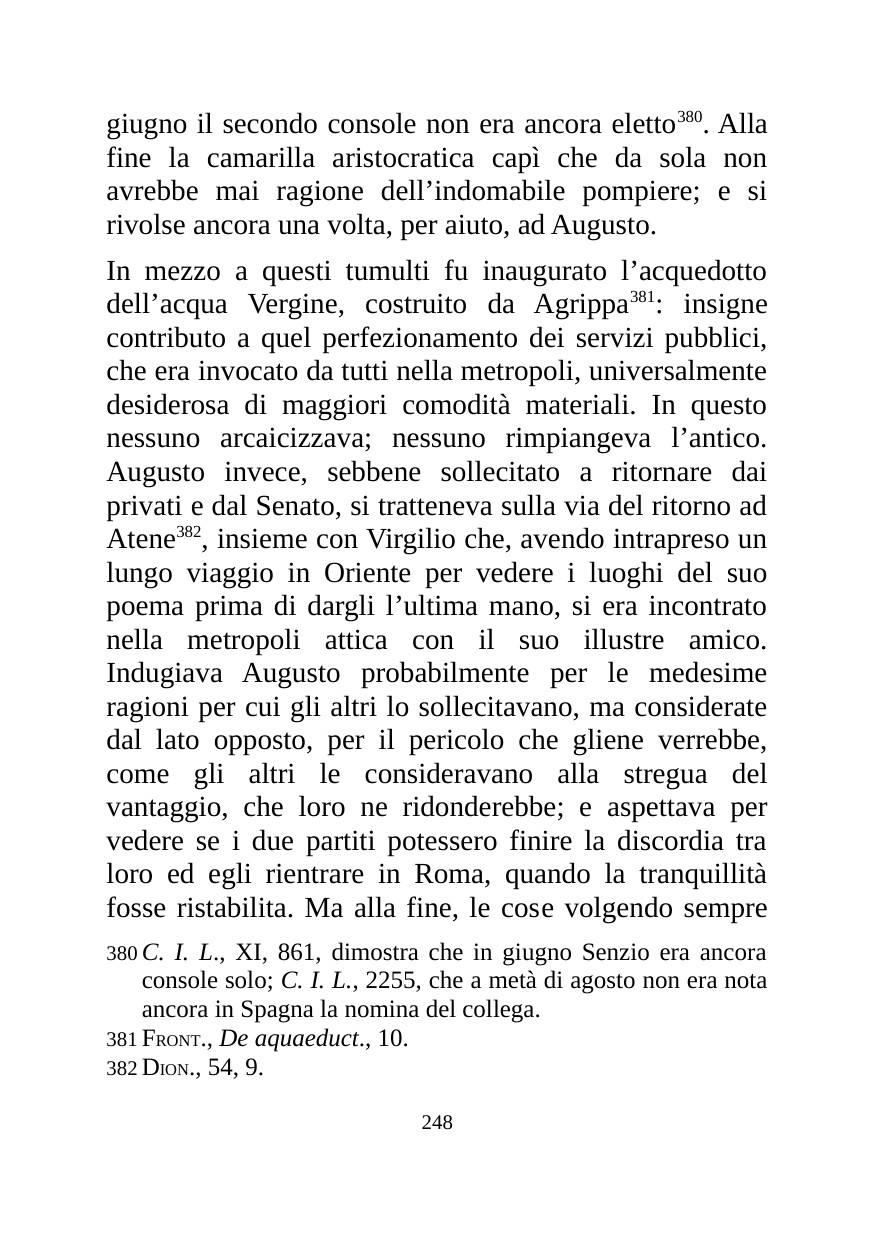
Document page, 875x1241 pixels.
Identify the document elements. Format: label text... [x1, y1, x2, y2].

text In mezzo a questi tumulti fu inaugurato l’acquedotto dell’acqua Vergine, costruito da Agrippa: insigne contributo a quel perfezionamento dei servizi pubblici, che era invocato da tutti nella metropoli, universalmente desiderosa di maggiori comodità materiali. In questo nessuno arcaicizzava; nessuno rimpiangeva l’antico. Augusto invece, sebbene sollecitato a ritornare dai privati e dal Senato, si tratteneva sulla via del ritorno ad Atene, insieme con Virgilio che, avendo intrapreso un lungo viaggio in Oriente per vedere i luoghi del suo poema prima di dargli l’ultima mano, si era incontrato nella metropoli attica con il suo illustre amico. Indugiava Augusto probabilmente per le medesime ragioni per cui gli altri lo sollecitavano, ma considerate dal lato opposto, per il pericolo che gliene verrebbe, come gli altri le consideravano alla stregua del vantaggio, che loro ne ridonderebbe; e aspettava per vedere se i due partiti potessero finire la discordia tra loro ed egli rientrare in Roma, quando la tranquillità fosse ristabilita. Ma alla fine, le cose volgendo sempre [106, 253, 768, 924]
text giugno il secondo console non era ancora eletto. Alla fine la camarilla aristocratica capì che da sola non avrebbe mai ragione dell’indomabile pompiere; e si rivolse ancora una volta, per aiuto, ad Augusto. [106, 106, 768, 240]
text Front., De aquaeduct., 10. [106, 1023, 768, 1052]
text Dion., 54, 9. [106, 1052, 768, 1080]
text C. I. L., XI, 861, dimostra che in giugno Senzio era ancora console solo; C. I. L., 2255, che a metà di agosto non era nota ancora in Spagna la nomina del collega. [106, 937, 768, 1023]
